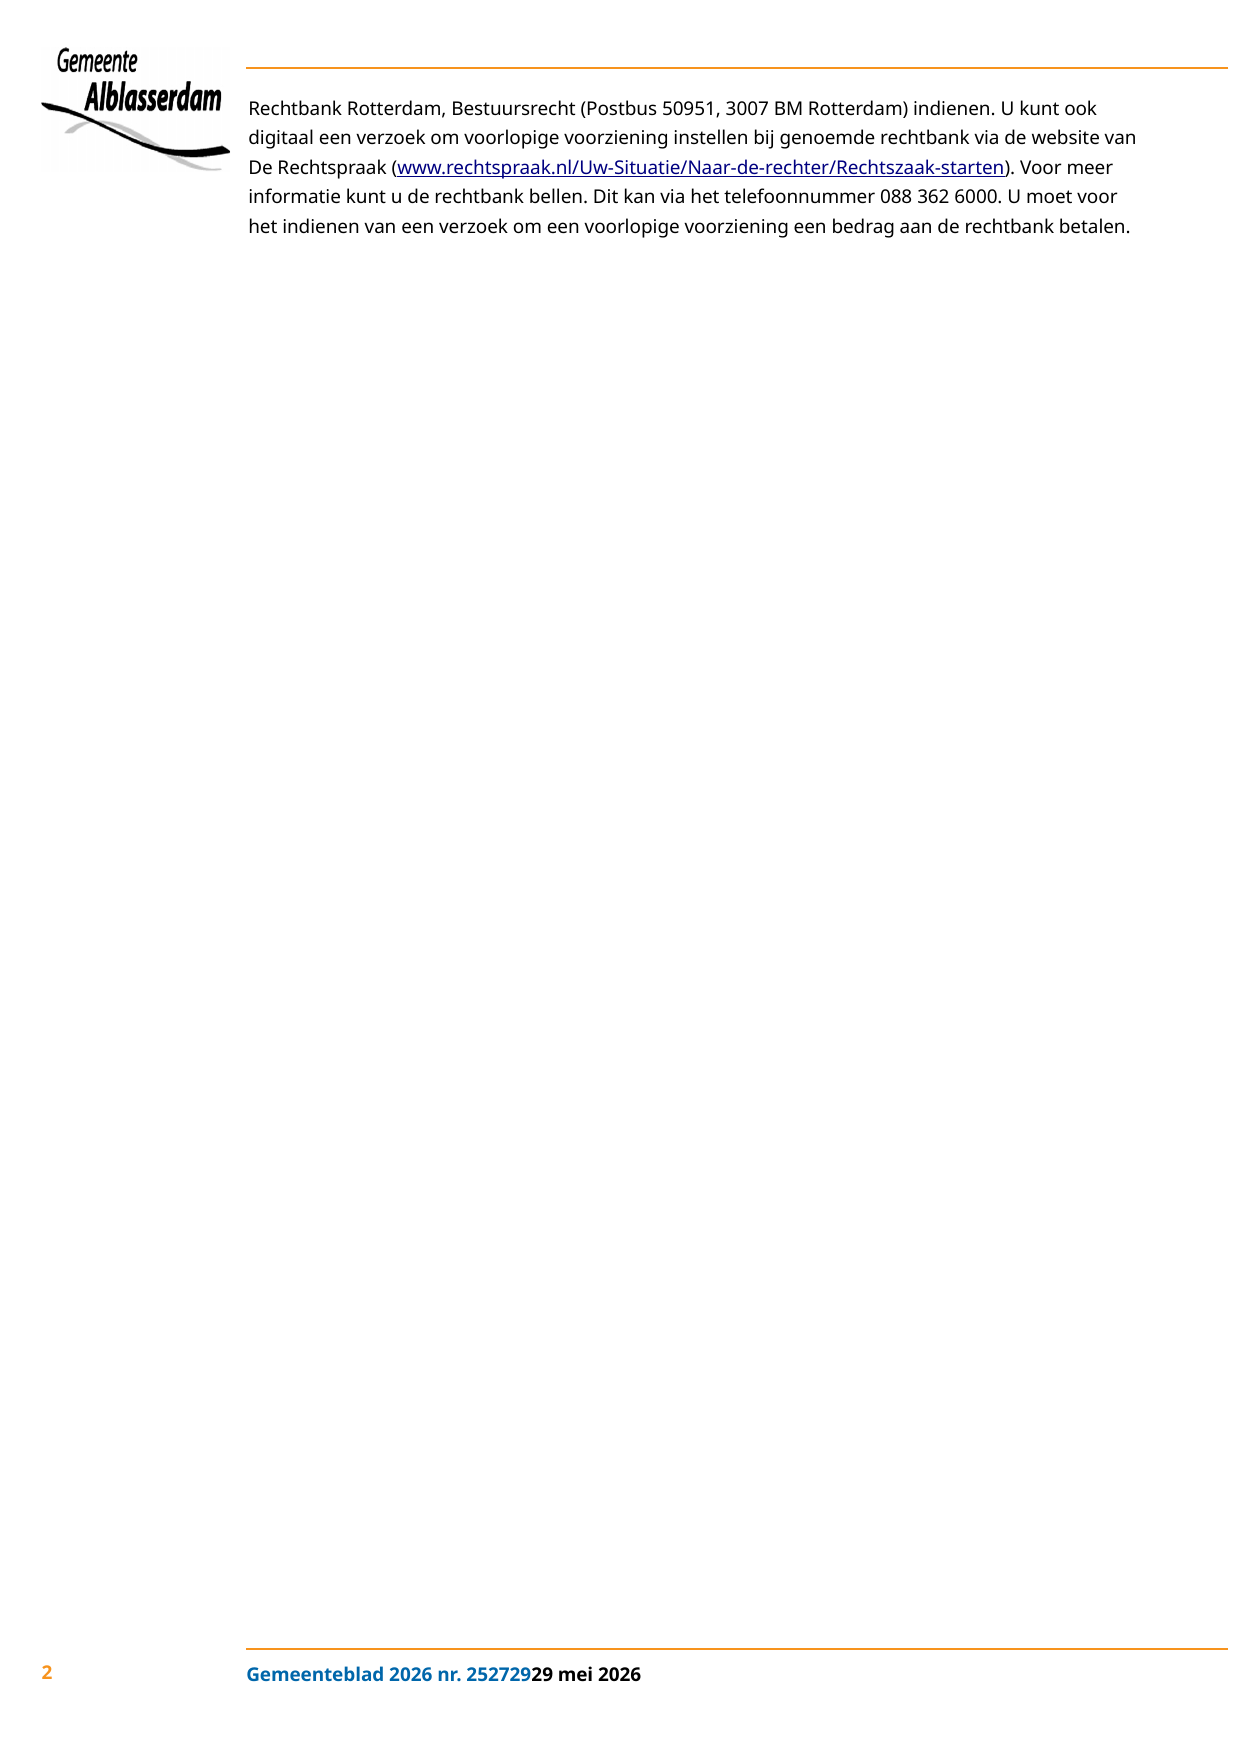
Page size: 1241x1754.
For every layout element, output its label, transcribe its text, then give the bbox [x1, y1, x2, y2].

text Rechtbank Rotterdam, Bestuursrecht (Postbus 50951, 3007 BM Rotterdam) indienen. U kunt ook digitaal een verzoek om voorlopige voorziening instellen bij genoemde rechtbank via de website van De Rechtspraak (www.rechtspraak.nl/Uw-Situatie/Naar-de-rechter/Rechtszaak-starten). Voor meer informatie kunt u de rechtbank bellen. Dit kan via het telefoonnummer 088 362 6000. U moet voor het indienen van een verzoek om een voorlopige voorziening een bedrag aan de rechtbank betalen. [248, 95, 1152, 239]
picture [41, 47, 231, 172]
